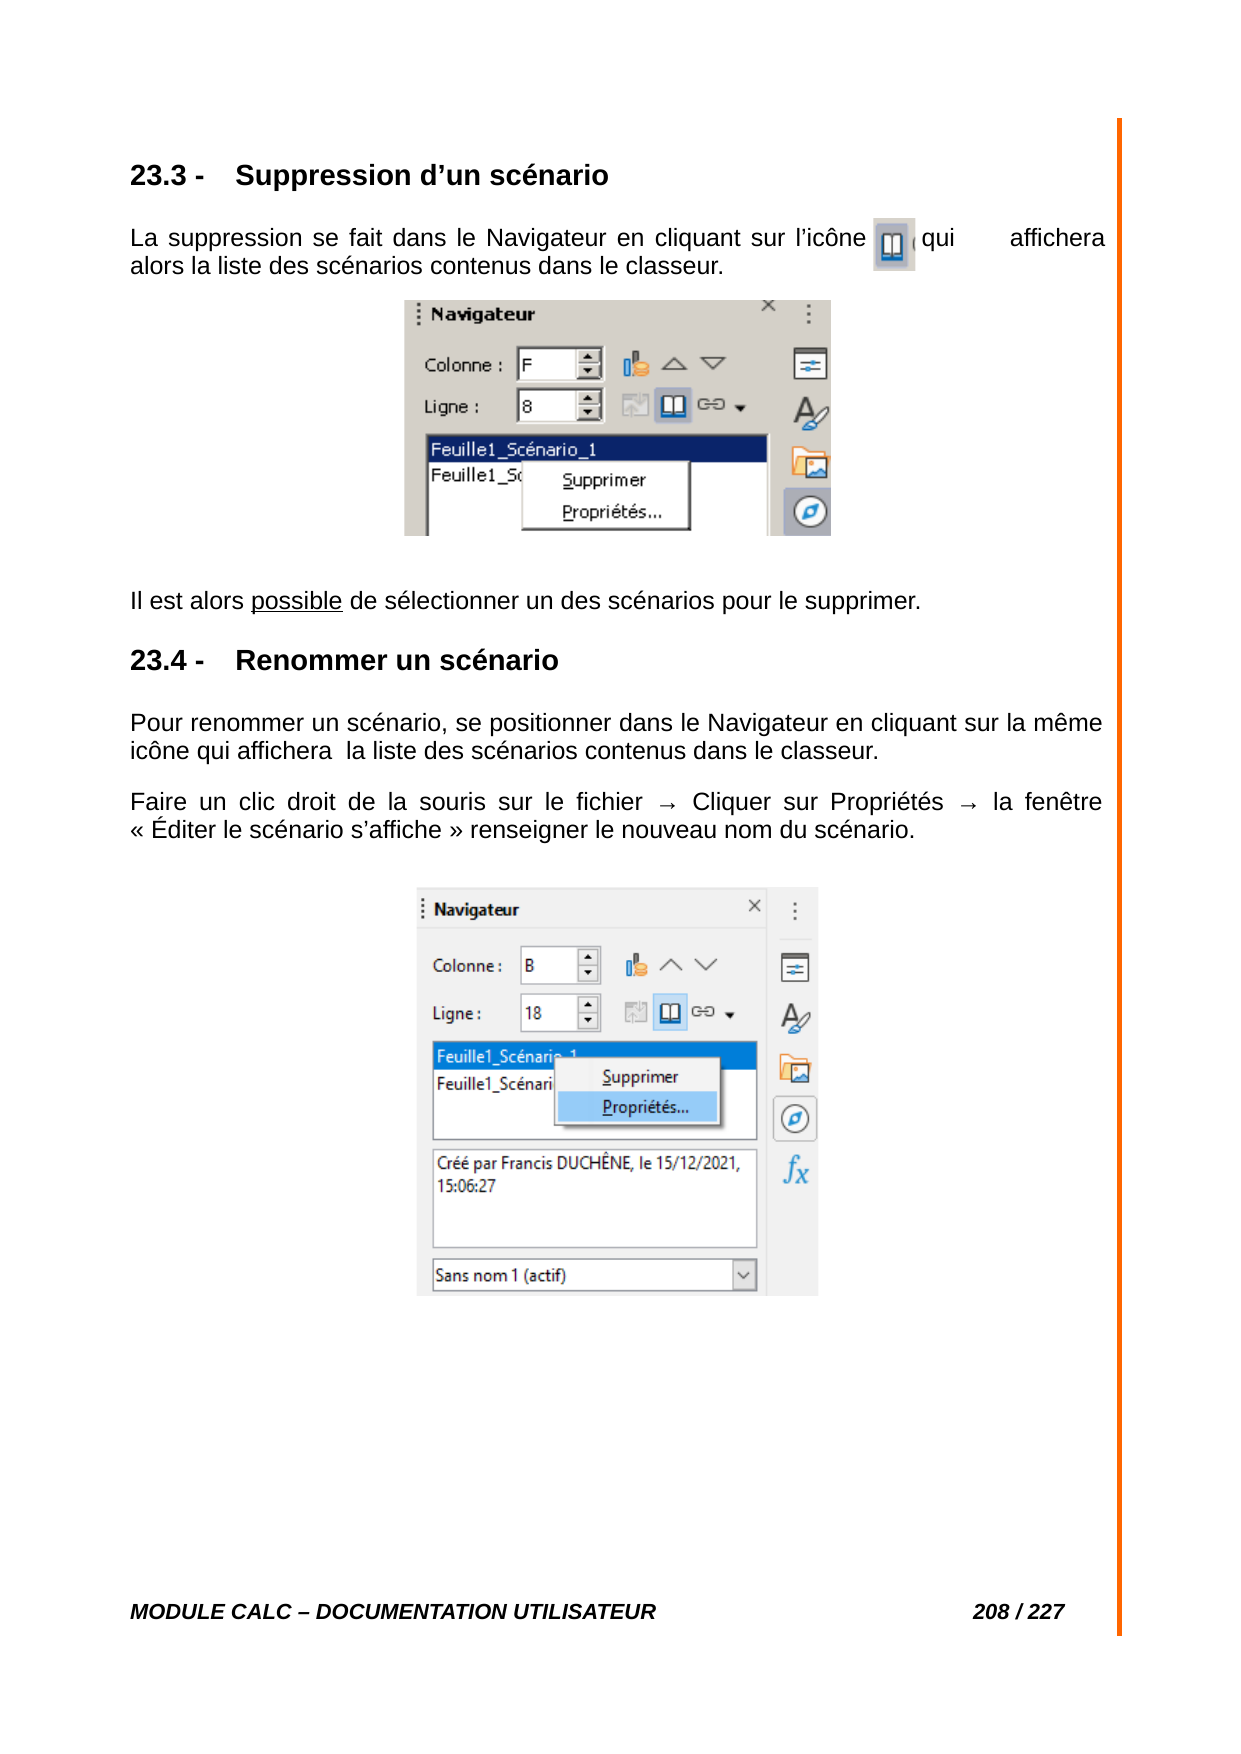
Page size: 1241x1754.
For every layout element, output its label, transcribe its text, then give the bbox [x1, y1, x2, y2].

picture [873, 218, 916, 271]
subtitle Suppression d’un scénario [130, 159, 1105, 192]
text Faire un clic droit de la souris sur le fichier → Cliquer sur Propriétés → la fenêtre « Éditer le scénario s’affiche » renseigner le nouveau nom du scénario. [130, 788, 1105, 844]
text Pour renommer un scénario, se positionner dans le Navigateur en cliquant sur la même icône qui affichera la liste des scénarios contenus dans le classeur. [130, 708, 1105, 764]
subtitle Renommer un scénario [130, 644, 1105, 677]
text La suppression se fait dans le Navigateur en cliquant sur l’icône qui affichera alors la liste des scénarios contenus dans le classeur. [130, 224, 1105, 280]
picture [416, 887, 819, 1296]
text Il est alors possible de sélectionner un des scénarios pour le supprimer. [130, 587, 1105, 614]
